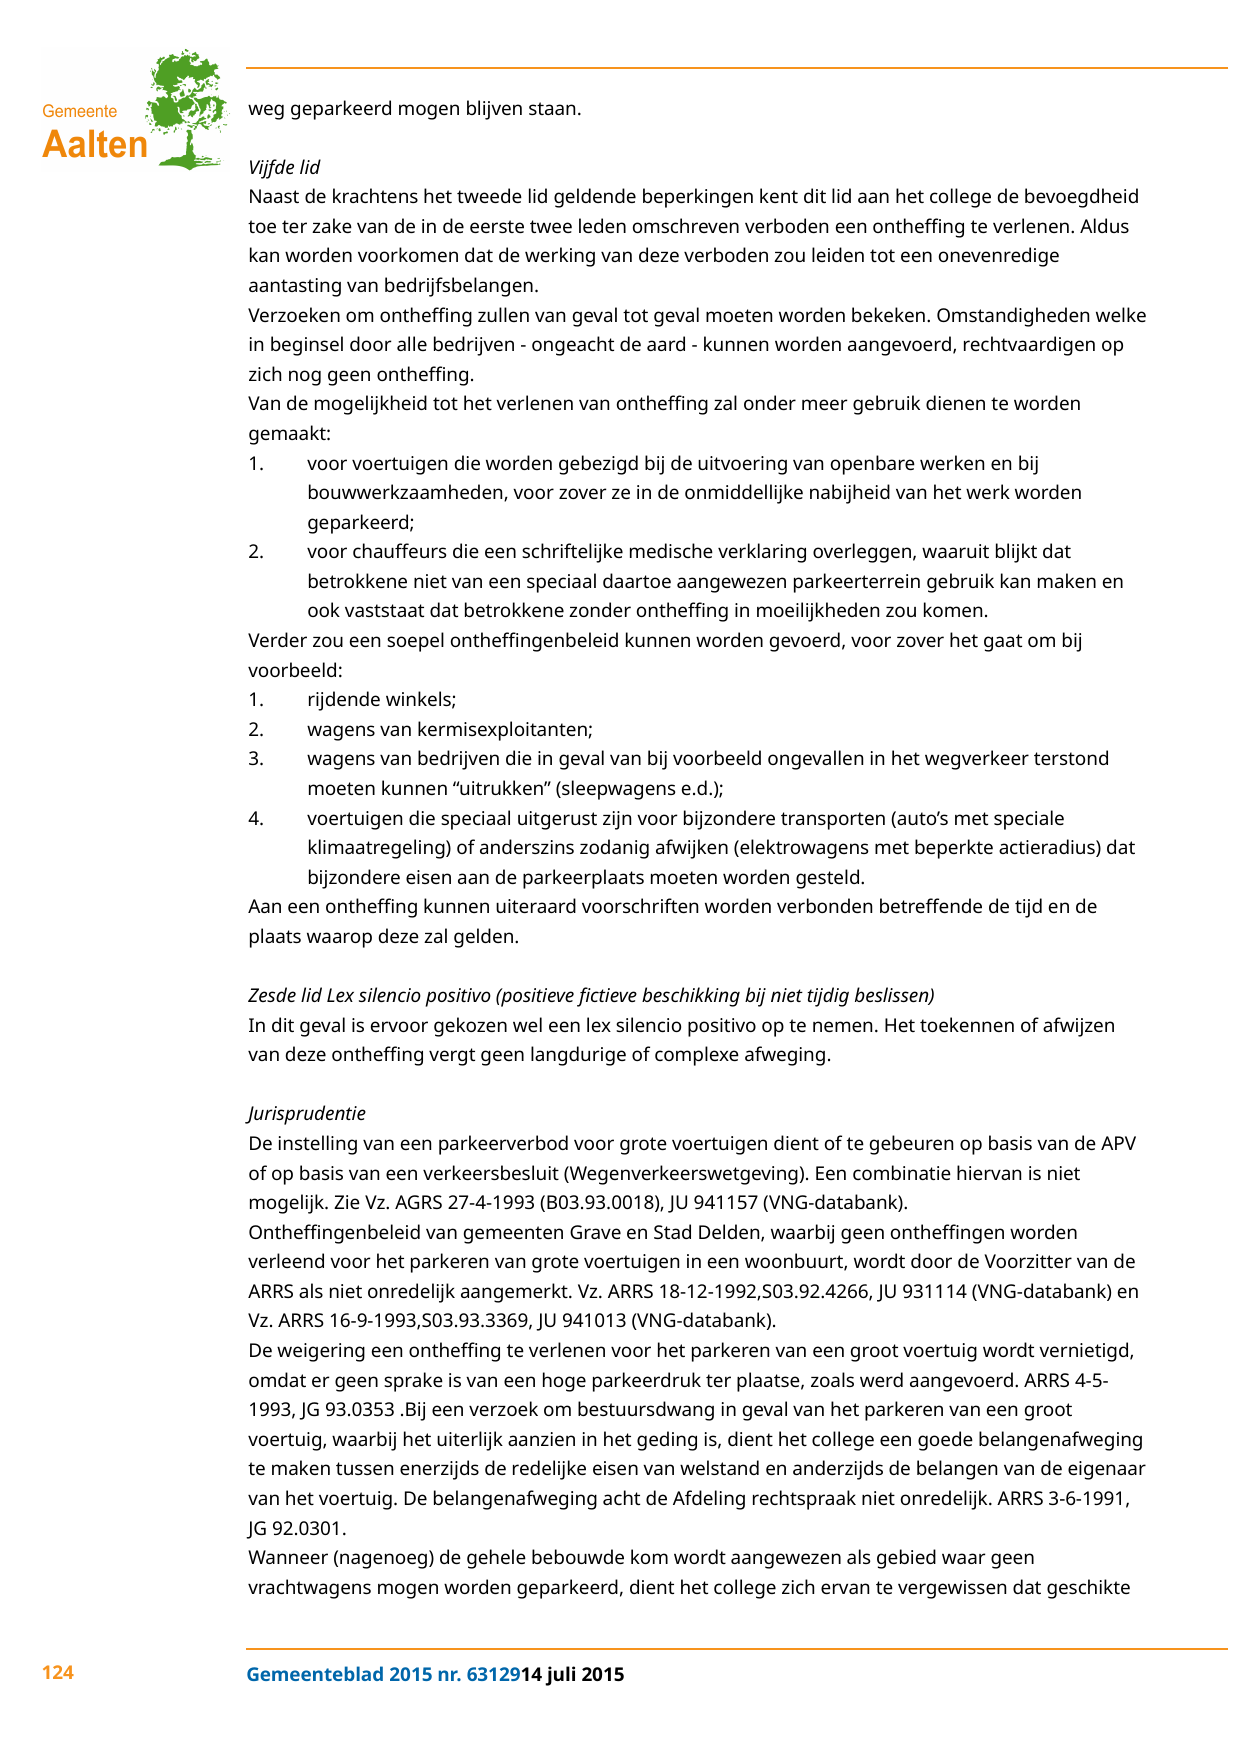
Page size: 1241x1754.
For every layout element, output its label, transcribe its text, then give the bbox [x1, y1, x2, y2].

text Ontheffingenbeleid van gemeenten Grave en Stad Delden, waarbij geen ontheffingen worden verleend voor het parkeren van grote voertuigen in een woonbuurt, wordt door de Voorzitter van de ARRS als niet onredelijk aangemerkt. Vz. ARRS 18-12-1992,S03.92.4266, JU 931114 (VNG-databank) en Vz. ARRS 16-9-1993,S03.93.3369, JU 941013 (VNG-databank). [248, 1219, 1152, 1333]
text Zesde lid Lex silencio positivo (positieve fictieve beschikking bij niet tijdig beslissen) [248, 982, 1152, 1008]
text De weigering een ontheffing te verlenen voor het parkeren van een groot voertuig wordt vernietigd, omdat er geen sprake is van een hoge parkeerdruk ter plaatse, zoals werd aangevoerd. ARRS 4-5-1993, JG 93.0353 .Bij een verzoek om bestuursdwang in geval van het parkeren van een groot voertuig, waarbij het uiterlijk aanzien in het geding is, dient het college een goede belangenafweging te maken tussen enerzijds de redelijke eisen van welstand en anderzijds de belangen van de eigenaar van het voertuig. De belangenafweging acht de Afdeling rechtspraak niet onredelijk. ARRS 3-6-1991, JG 92.0301. [248, 1337, 1152, 1541]
list voor voertuigen die worden gebezigd bij de uitvoering van openbare werken en bij bouwwerkzaamheden, voor zover ze in de onmiddellijke nabijheid van het werk worden geparkeerd; [248, 450, 1152, 535]
text Naast de krachtens het tweede lid geldende beperkingen kent dit lid aan het college de bevoegdheid toe ter zake van de in de eerste twee leden omschreven verboden een ontheffing te verlenen. Aldus kan worden voorkomen dat de werking van deze verboden zou leiden tot een onevenredige aantasting van bedrijfsbelangen. [248, 183, 1152, 298]
text Wanneer (nagenoeg) de gehele bebouwde kom wordt aangewezen als gebied waar geen vrachtwagens mogen worden geparkeerd, dient het college zich ervan te vergewissen dat geschikte [248, 1544, 1152, 1600]
text weg geparkeerd mogen blijven staan. [248, 95, 1152, 121]
list wagens van kermisexploitanten; [248, 716, 1152, 742]
text Van de mogelijkheid tot het verlenen van ontheffing zal onder meer gebruik dienen te worden gemaakt: [248, 391, 1152, 446]
text Vijfde lid [248, 154, 1152, 180]
list voor chauffeurs die een schriftelijke medische verklaring overleggen, waaruit blijkt dat betrokkene niet van een speciaal daartoe aangewezen parkeerterrein gebruik kan maken en ook vaststaat dat betrokkene zonder ontheffing in moeilijkheden zou komen. [248, 538, 1152, 623]
text Aan een ontheffing kunnen uiteraard voorschriften worden verbonden betreffende de tijd en de plaats waarop deze zal gelden. [248, 893, 1152, 949]
text Verder zou een soepel ontheffingenbeleid kunnen worden gevoerd, voor zover het gaat om bij voorbeeld: [248, 627, 1152, 683]
text Verzoeken om ontheffing zullen van geval tot geval moeten worden bekeken. Omstandigheden welke in beginsel door alle bedrijven - ongeacht de aard - kunnen worden aangevoerd, rechtvaardigen op zich nog geen ontheffing. [248, 302, 1152, 387]
list voertuigen die speciaal uitgerust zijn voor bijzondere transporten (auto’s met speciale klimaatregeling) of anderszins zodanig afwijken (elektrowagens met beperkte actieradius) dat bijzondere eisen aan de parkeerplaats moeten worden gesteld. [248, 805, 1152, 890]
list wagens van bedrijven die in geval van bij voorbeeld ongevallen in het wegverkeer terstond moeten kunnen “uitrukken” (sleepwagens e.d.); [248, 746, 1152, 801]
text De instelling van een parkeerverbod voor grote voertuigen dient of te gebeuren op basis van de APV of op basis van een verkeersbesluit (Wegenverkeerswetgeving). Een combinatie hiervan is niet mogelijk. Zie Vz. AGRS 27-4-1993 (B03.93.0018), JU 941157 (VNG-databank). [248, 1130, 1152, 1215]
text Jurisprudentie [248, 1101, 1152, 1126]
list rijdende winkels; [248, 686, 1152, 712]
picture [41, 47, 231, 172]
text In dit geval is ervoor gekozen wel een lex silencio positivo op te nemen. Het toekennen of afwijzen van deze ontheffing vergt geen langdurige of complexe afweging. [248, 1012, 1152, 1067]
